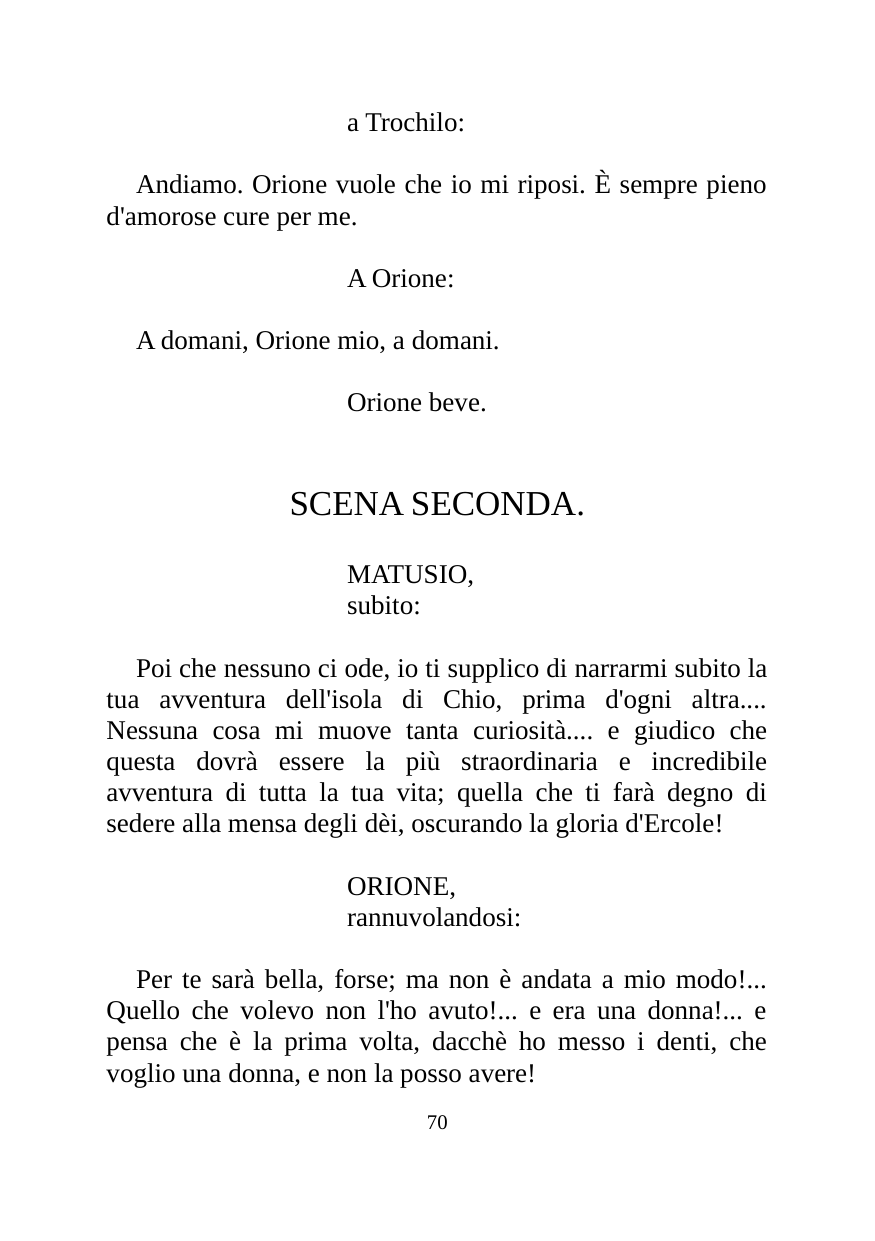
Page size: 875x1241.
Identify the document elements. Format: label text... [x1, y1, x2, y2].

text Andiamo. Orione vuole che io mi riposi. È sempre pieno d'amorose cure per me. [106, 168, 768, 231]
text ORIONE, [347, 870, 768, 901]
text Per te sarà bella, forse; ma non è andata a mio modo!... Quello che volevo non l'ho avuto!... e era una donna!... e pensa che è la prima volta, dacchè ho messo i denti, che voglio una donna, e non la posso avere! [106, 963, 768, 1088]
text A domani, Orione mio, a domani. [106, 324, 768, 355]
text MATUSIO, [347, 558, 768, 589]
text Orione beve. [347, 387, 768, 418]
text A Orione: [347, 262, 768, 293]
text a Trochilo: [347, 106, 768, 137]
text Poi che nessuno ci ode, io ti supplico di narrarmi subito la tua avventura dell'isola di Chio, prima d'ogni altra.... Nessuna cosa mi muove tanta curiosità.... e giudico che questa dovrà essere la più straordinaria e incredibile avventura di tutta la tua vita; quella che ti farà degno di sedere alla mensa degli dèi, oscurando la gloria d'Ercole! [106, 652, 768, 839]
subtitle SCENA SECONDA. [106, 483, 768, 523]
text subito: [347, 589, 768, 621]
text rannuvolandosi: [347, 901, 768, 932]
